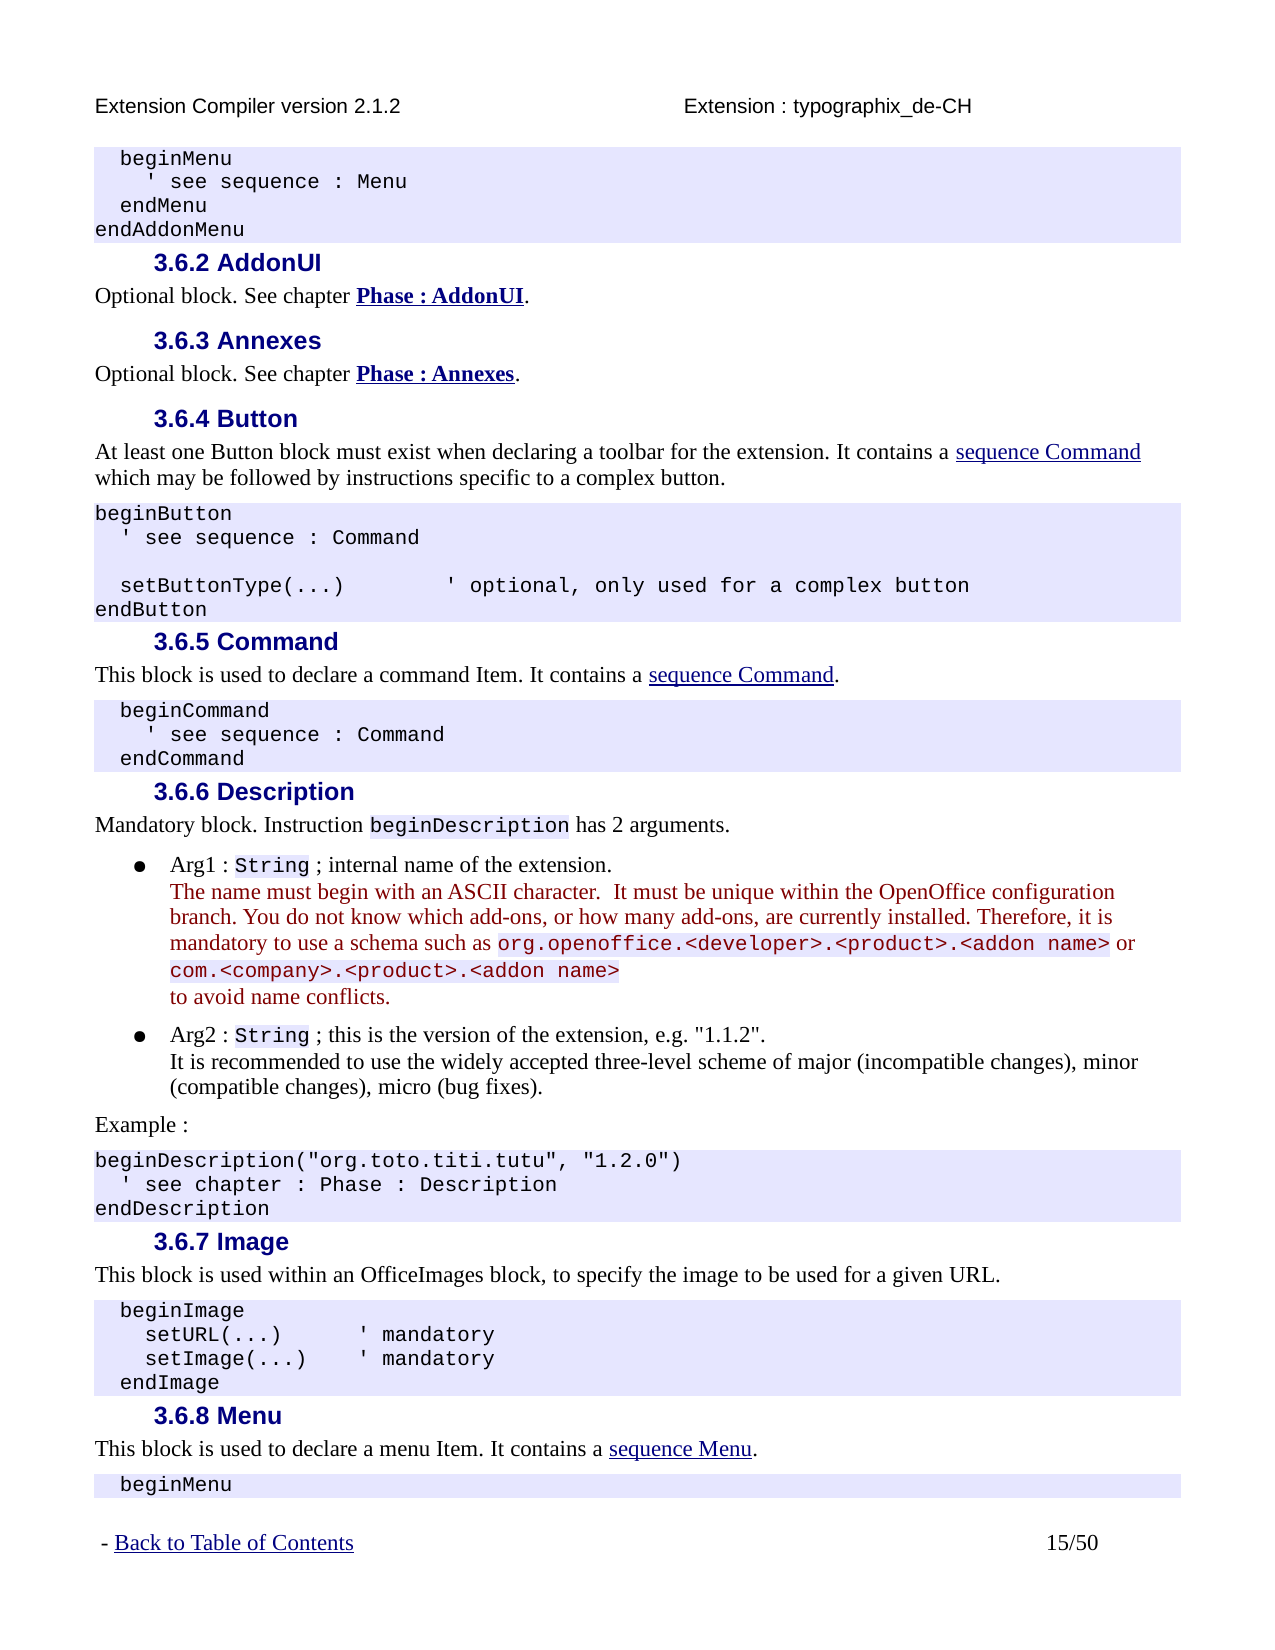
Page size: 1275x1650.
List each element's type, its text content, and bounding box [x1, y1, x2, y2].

subtitle Image [153, 1228, 1181, 1256]
text beginImage [94, 1300, 1181, 1324]
text endDescription [94, 1198, 1181, 1222]
text Mandatory block. Instruction beginDescription has 2 arguments. [94, 812, 1181, 839]
subtitle Button [153, 405, 1181, 433]
text Example : [94, 1112, 1181, 1138]
text endMenu [94, 195, 1181, 219]
text This block is used within an OfficeImages block, to specify the image to be used for a given URL. [94, 1262, 1181, 1287]
subtitle Menu [153, 1402, 1181, 1430]
text At least one Button block must exist when declaring a toolbar for the extension. It contains a sequence Command which may be followed by instructions specific to a complex button. [94, 439, 1181, 490]
text Optional block. See chapter Phase : AddonUI. [94, 283, 1181, 309]
text beginCommand [94, 700, 1181, 724]
subtitle Description [153, 778, 1181, 806]
list Arg1 : String ; internal name of the extension. The name must begin with an ASCII character. It must be unique within the OpenOffice configuration branch. You do not know which add-ons, or how many add-ons, are currently installed. Therefore, it is mandatory to use a schema such as org.openoffice.<developer>.<product>.<addon name> or com.<company>.<product>.<addon name> to avoid name conflicts. [132, 852, 1181, 1009]
text endImage [94, 1372, 1181, 1396]
text setURL(...) ' mandatory [94, 1324, 1181, 1348]
subtitle Command [153, 628, 1181, 656]
text ' see chapter : Phase : Description [94, 1174, 1181, 1198]
text beginDescription("org.toto.titi.tutu", "1.2.0") [94, 1150, 1181, 1174]
text Optional block. See chapter Phase : Annexes. [94, 361, 1181, 387]
text endButton [94, 598, 1181, 622]
text This block is used to declare a menu Item. It contains a sequence Menu. [94, 1436, 1181, 1461]
subtitle AddonUI [153, 249, 1181, 277]
text ' see sequence : Command [94, 527, 1181, 551]
text beginButton [94, 503, 1181, 527]
text endAddonMenu [94, 219, 1181, 243]
list Arg2 : String ; this is the version of the extension, e.g. "1.1.2". It is recommended to use the widely accepted three-level scheme of major (incompatible changes), minor (compatible changes), micro (bug fixes). [132, 1022, 1181, 1099]
text beginMenu [94, 147, 1181, 171]
text ' see sequence : Menu [94, 171, 1181, 195]
text setButtonType(...) ' optional, only used for a complex button [94, 574, 1181, 598]
subtitle Annexes [153, 327, 1181, 355]
text beginMenu [94, 1474, 1181, 1498]
text endCommand [94, 748, 1181, 772]
text setImage(...) ' mandatory [94, 1348, 1181, 1372]
text This block is used to declare a command Item. It contains a sequence Command. [94, 662, 1181, 688]
text ' see sequence : Command [94, 724, 1181, 748]
